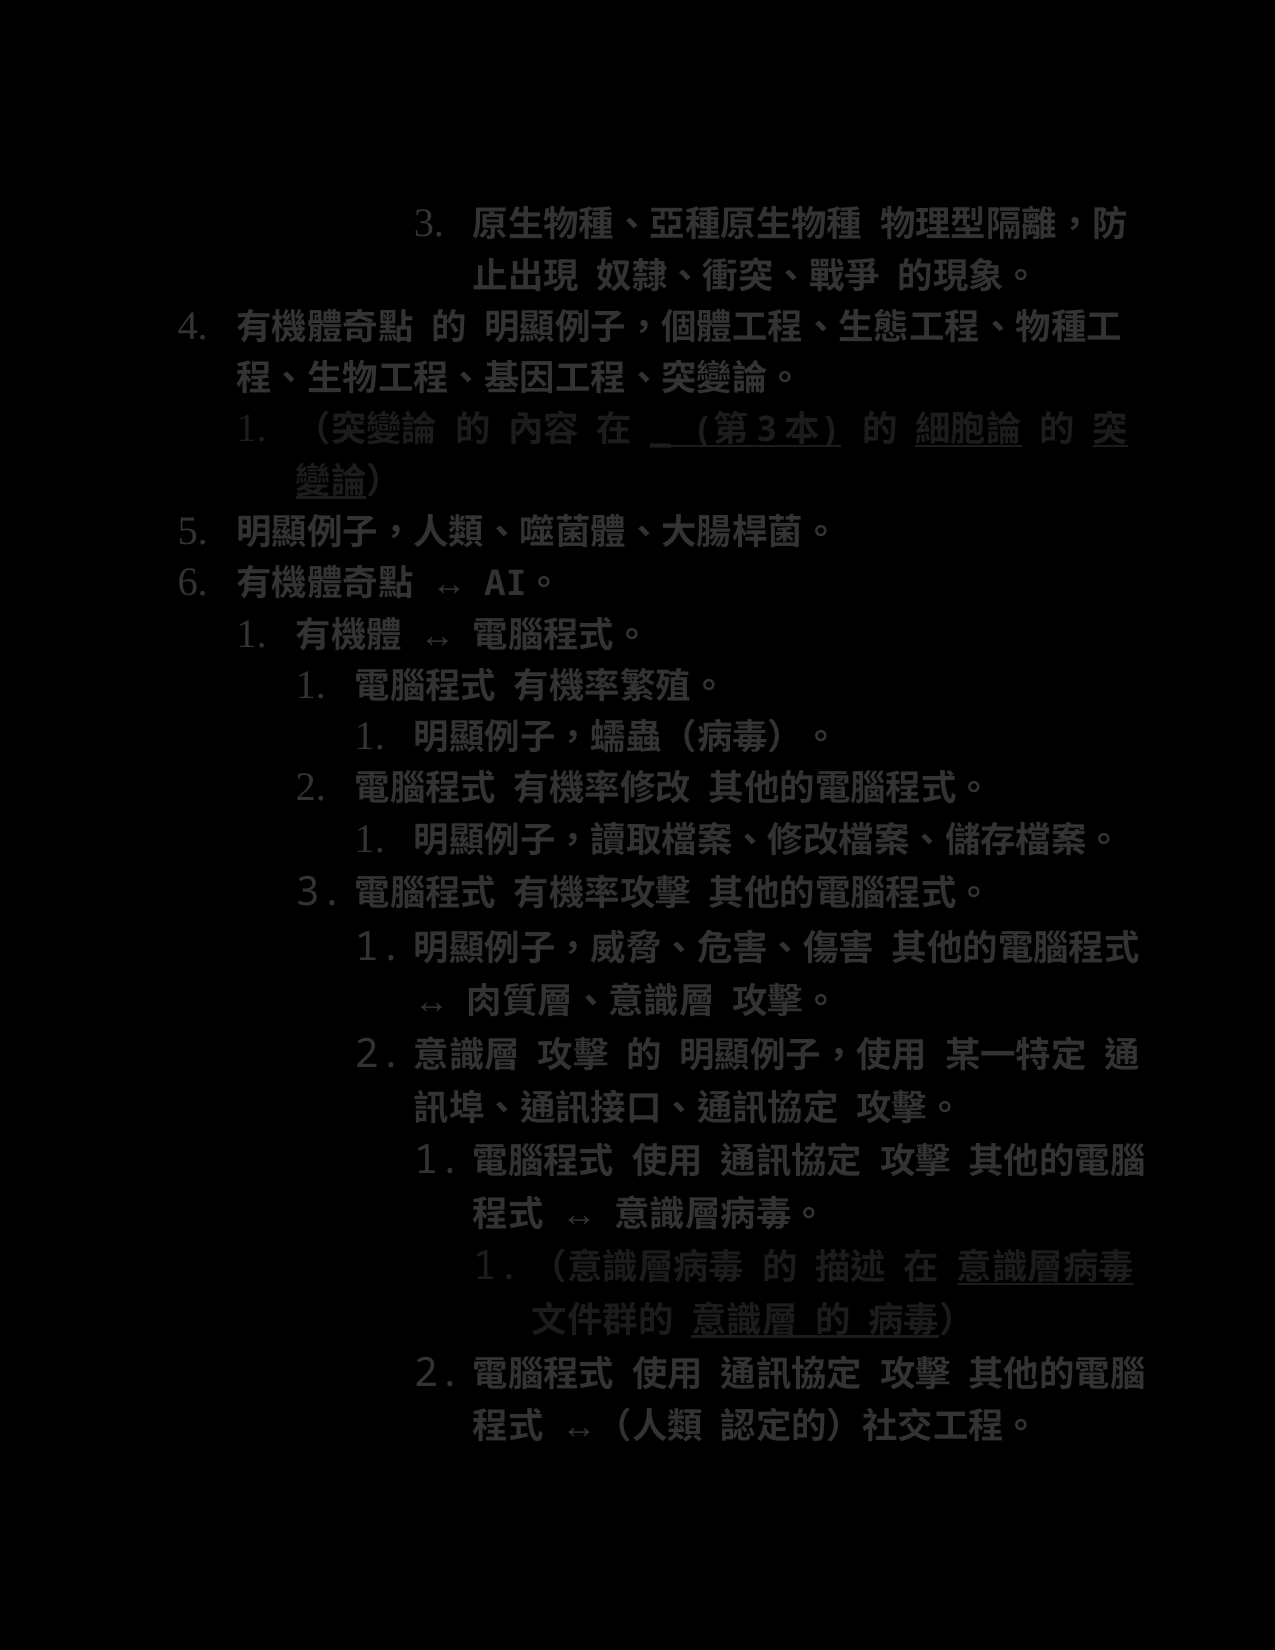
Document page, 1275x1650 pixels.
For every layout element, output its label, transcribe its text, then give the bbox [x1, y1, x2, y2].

list 有機體奇點 ↔ AI。 [177, 555, 1157, 606]
list 意識層 攻擊 的 明顯例子，使用 某一特定 通訊埠、通訊接口、通訊協定 攻擊。 [354, 1024, 1157, 1130]
list 電腦程式 有機率繁殖。 [295, 657, 1157, 708]
list 有機體 ↔ 電腦程式。 [236, 606, 1157, 657]
list 明顯例子，蠕蟲（病毒）。 [354, 708, 1157, 760]
list 電腦程式 使用 通訊協定 攻擊 其他的電腦程式 ↔（人類 認定的）社交工程。 [413, 1343, 1157, 1449]
list （突變論 的 內容 在 _ (第3本) 的 細胞論 的 突變論） [236, 401, 1157, 503]
list 明顯例子，讀取檔案、修改檔案、儲存檔案。 [354, 811, 1157, 862]
list 電腦程式 使用 通訊協定 攻擊 其他的電腦程式 ↔ 意識層病毒。 [413, 1130, 1157, 1236]
list 電腦程式 有機率修改 其他的電腦程式。 [295, 760, 1157, 811]
list 電腦程式 有機率攻擊 其他的電腦程式。 [295, 862, 1157, 917]
list 有機體奇點 的 明顯例子，個體工程、生態工程、物種工程、生物工程、基因工程、突變論。 [177, 298, 1157, 401]
list 原生物種、亞種原生物種 物理型隔離，防止出現 奴隸、衝突、戰爭 的現象。 [413, 196, 1157, 298]
list 明顯例子，人類、噬菌體、大腸桿菌。 [177, 503, 1157, 555]
list 明顯例子，威脅、危害、傷害 其他的電腦程式 ↔ 肉質層、意識層 攻擊。 [354, 917, 1157, 1024]
list （意識層病毒 的 描述 在 意識層病毒 文件群的 意識層 的 病毒） [472, 1236, 1157, 1343]
